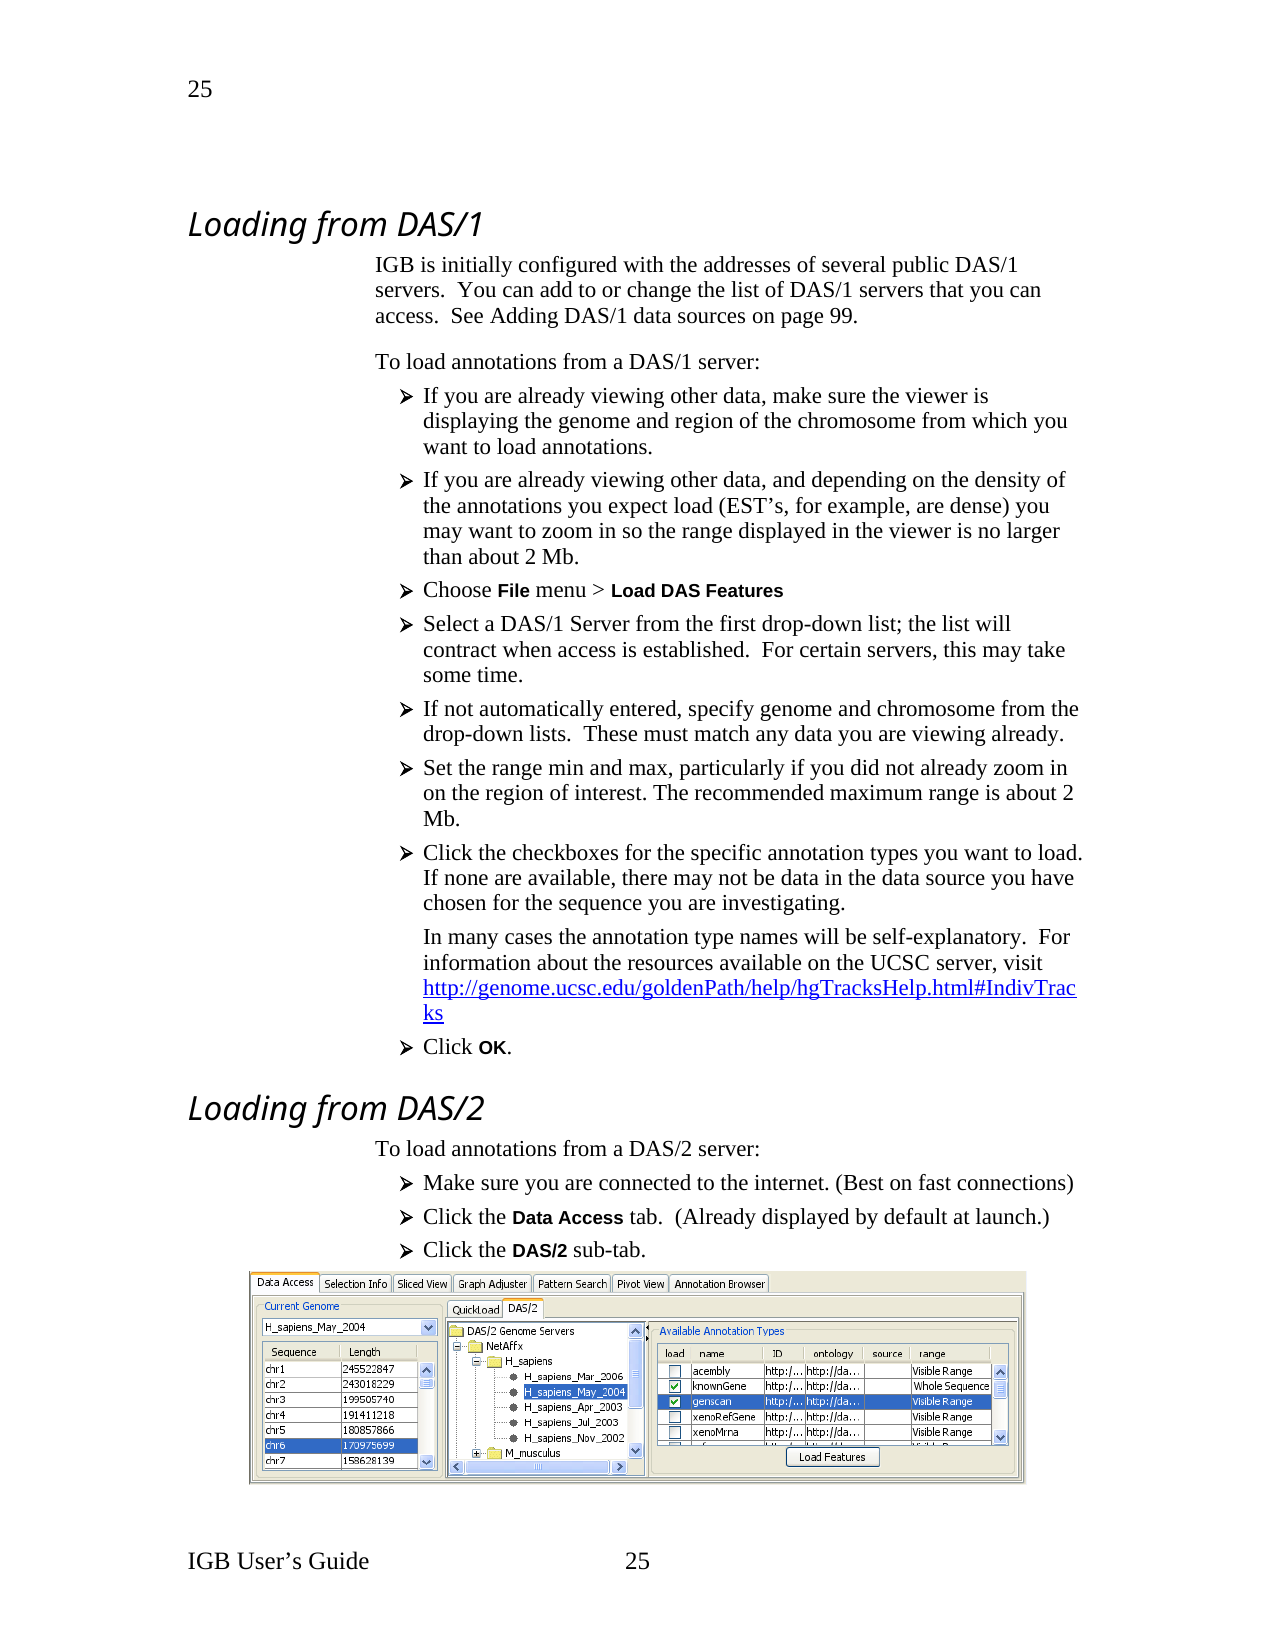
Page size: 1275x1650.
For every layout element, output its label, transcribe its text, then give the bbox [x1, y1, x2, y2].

text IGB is initially configured with the addresses of several public DAS/1 servers. You can add to or change the list of DAS/1 servers that you can access. See Adding DAS/1 data sources on page 100. [375, 252, 1087, 328]
list Choose File menu > Load DAS Features [399, 577, 1087, 603]
list Click OK. [399, 1034, 1087, 1059]
picture [249, 1271, 1027, 1485]
list If you are already viewing other data, and depending on the density of the annotations you expect load (EST’s, for example, are dense) you may want to zoom in so the range displayed in the viewer is no larger than about 2 Mb. [399, 467, 1087, 569]
list In many cases the annotation type names will be self-explanatory. For information about the resources available on the UCSC server, visit http://genome.ucsc.edu/goldenPath/help/hgTracksHelp.html#IndivTracks [399, 924, 1087, 1026]
list Click the checkboxes for the specific annotation types you want to load. If none are available, there may not be data in the data source you have chosen for the sequence you are investigating. [399, 839, 1087, 916]
list Make sure you are connected to the internet. (Best on fast connections) [399, 1170, 1087, 1195]
list Click the Data Access tab. (Already displayed by default at launch.) [399, 1204, 1087, 1229]
list Select a DAS/1 Server from the first drop-down list; the list will contract when access is established. For certain servers, this may take some time. [399, 611, 1087, 687]
subtitle Loading from DAS/1 [187, 200, 1087, 246]
list If not automatically entered, specify genome and chromosome from the drop-down lists. These must match any data you are viewing already. [399, 696, 1087, 747]
text To load annotations from a DAS/2 server: [375, 1136, 1087, 1162]
list Set the range min and max, particularly if you did not already zoom in on the region of interest. The recommended maximum range is about 2 Mb. [399, 755, 1087, 831]
subtitle Loading from DAS/2 [187, 1084, 1087, 1130]
text To load annotations from a DAS/1 server: [375, 349, 1087, 374]
list Click the DAS/2 sub-tab. [399, 1237, 1087, 1263]
list If you are already viewing other data, make sure the viewer is displaying the genome and region of the chromosome from which you want to load annotations. [399, 383, 1087, 459]
